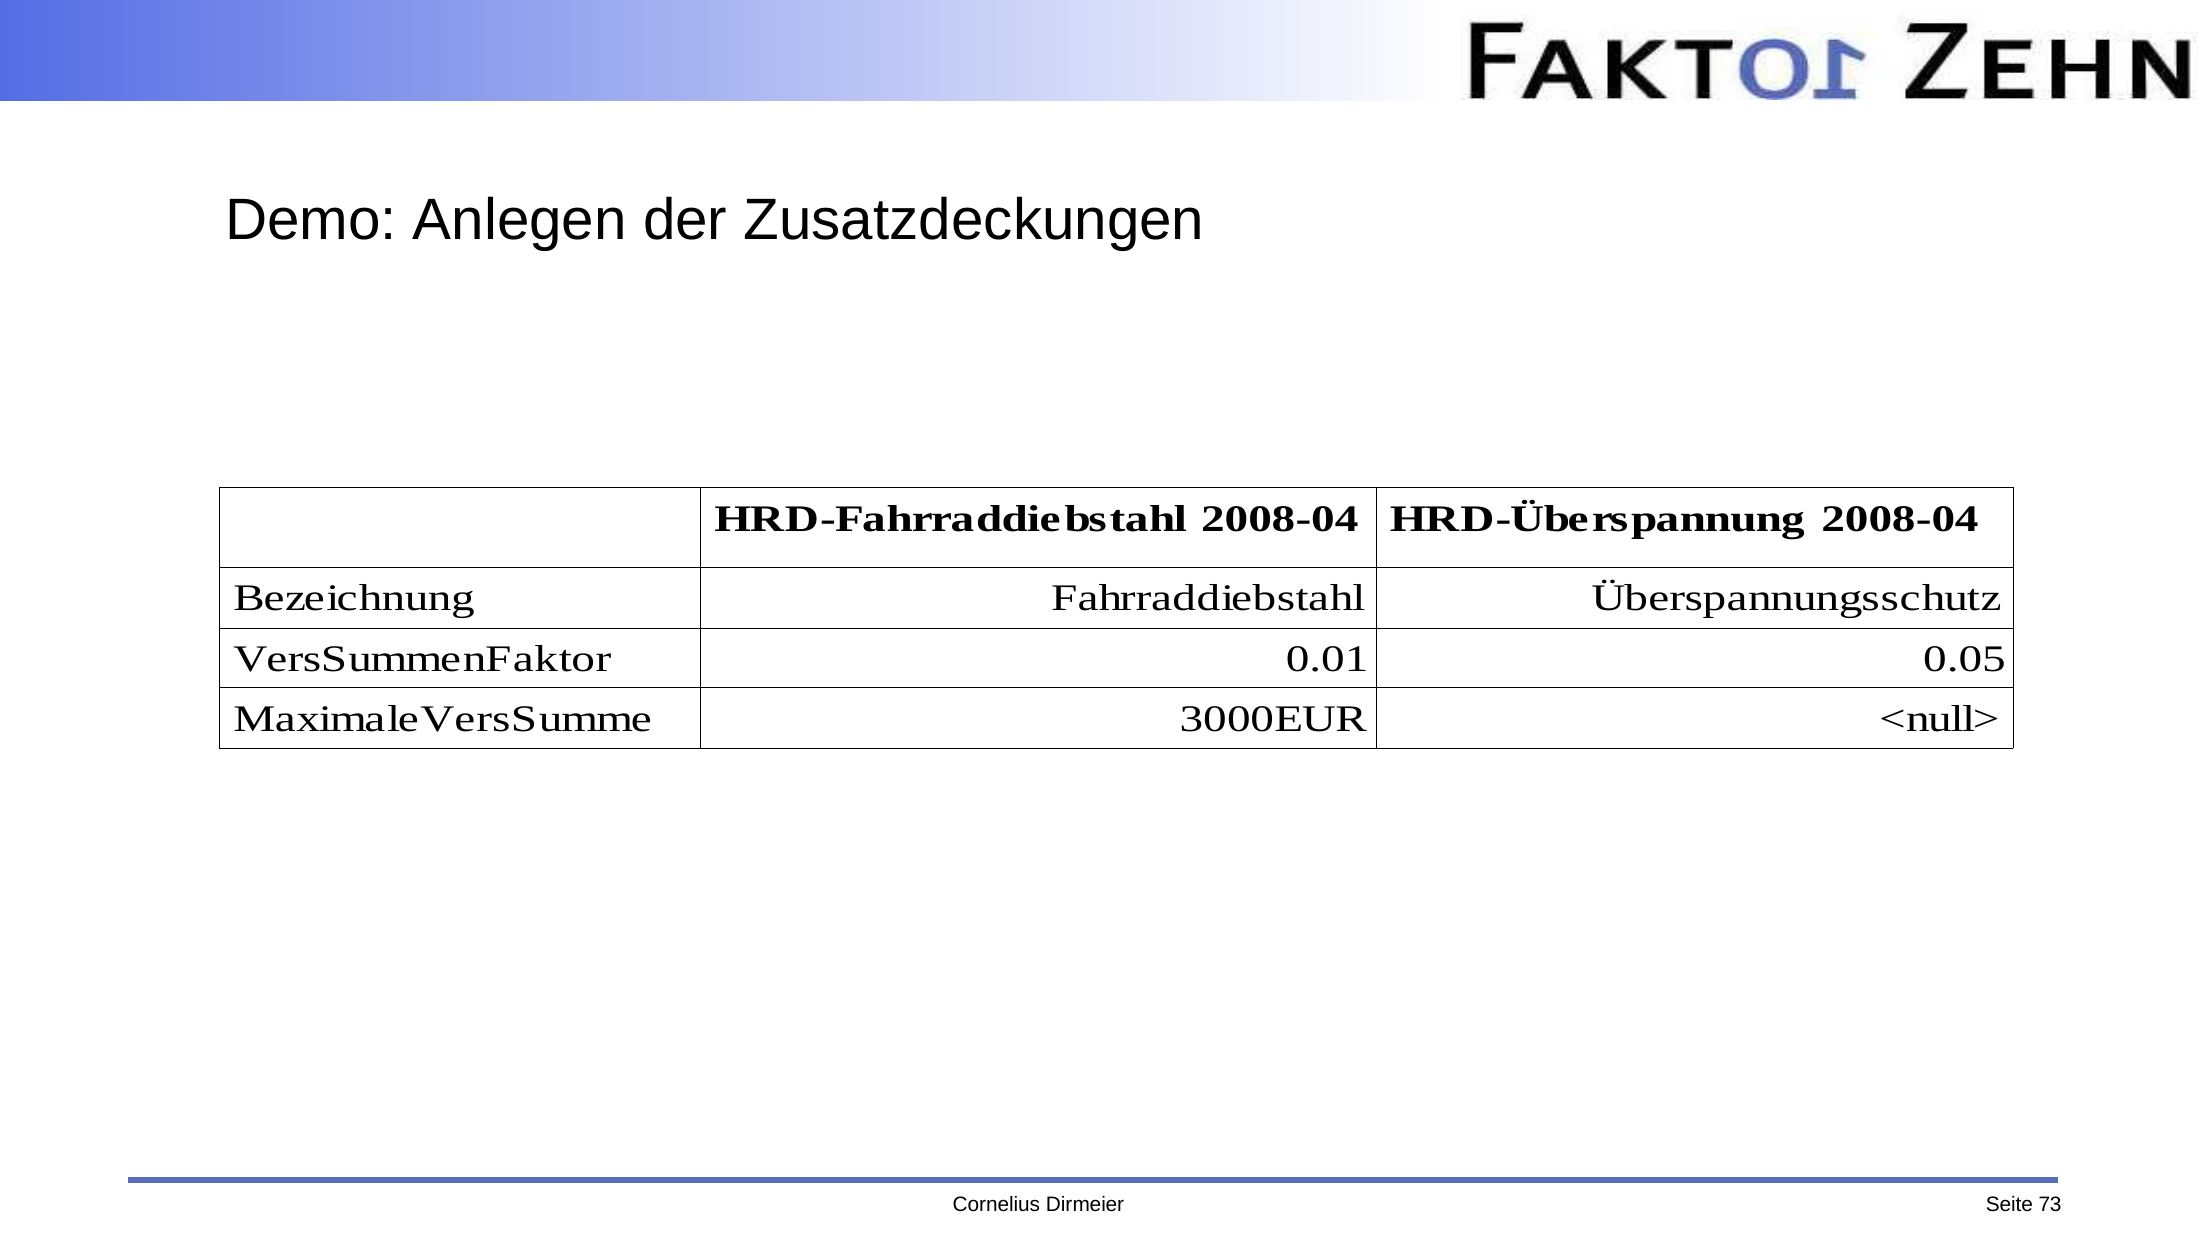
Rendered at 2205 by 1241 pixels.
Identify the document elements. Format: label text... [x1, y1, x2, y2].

title Demo: Anlegen der Zusatzdeckungen [225, 142, 1981, 296]
chart [163, 487, 2060, 753]
picture [1460, 7, 2202, 100]
